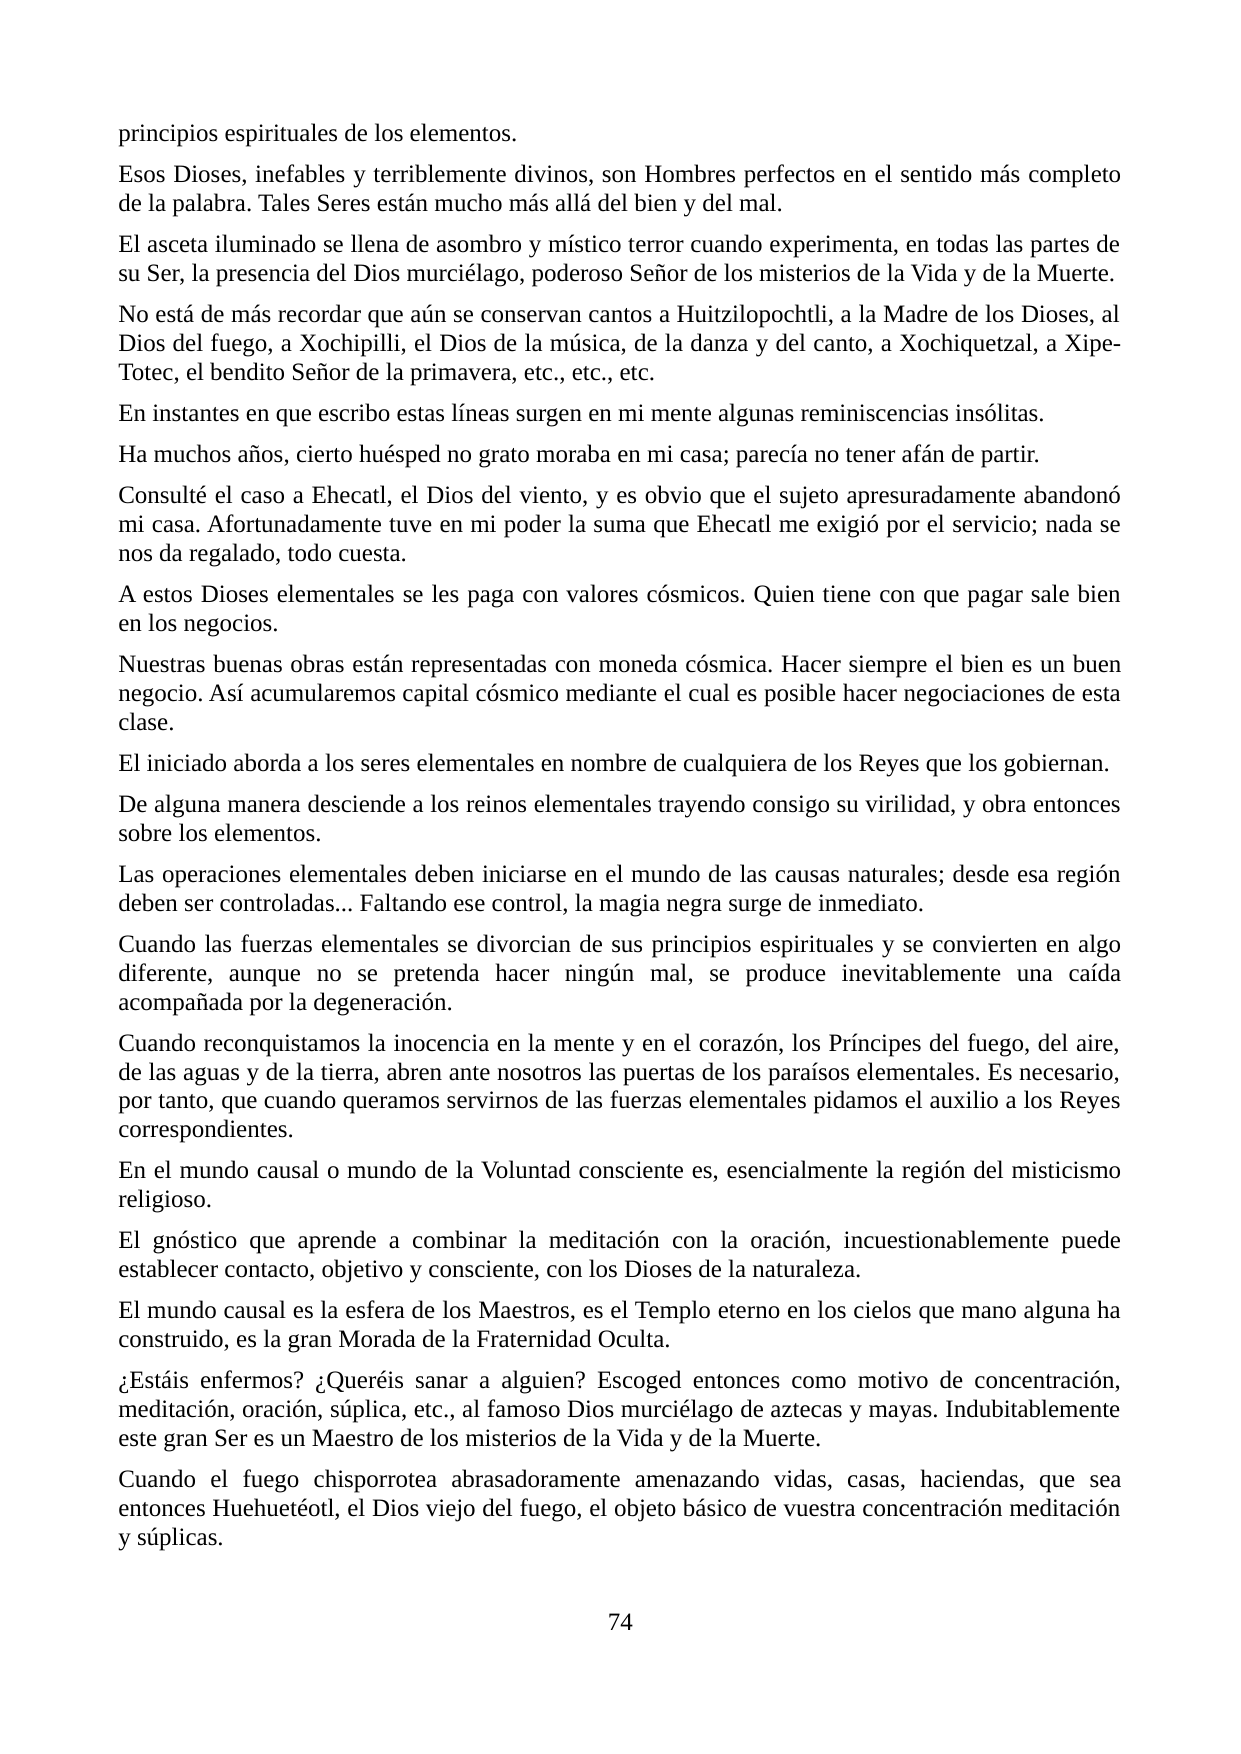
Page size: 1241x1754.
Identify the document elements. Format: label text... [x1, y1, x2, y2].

text A estos Dioses elementales se les paga con valores cósmicos. Quien tiene con que pagar sale bien en los negocios. [118, 579, 1122, 637]
text ¿Estáis enfermos? ¿Queréis sanar a alguien? Escoged entonces como motivo de concentración, meditación, oración, súplica, etc., al famoso Dios murciélago de aztecas y mayas. Indubitablemente este gran Ser es un Maestro de los misterios de la Vida y de la Muerte. [118, 1366, 1122, 1452]
text De alguna manera desciende a los reinos elementales trayendo consigo su virilidad, y obra entonces sobre los elementos. [118, 789, 1122, 847]
text Esos Dioses, inefables y terriblemente divinos, son Hombres perfectos en el sentido más completo de la palabra. Tales Seres están mucho más allá del bien y del mal. [118, 159, 1122, 217]
text El iniciado aborda a los seres elementales en nombre de cualquiera de los Reyes que los gobiernan. [118, 748, 1122, 777]
text El gnóstico que aprende a combinar la meditación con la oración, incuestionablemente puede establecer contacto, objetivo y consciente, con los Dioses de la naturaleza. [118, 1226, 1122, 1283]
text Las operaciones elementales deben iniciarse en el mundo de las causas naturales; desde esa región deben ser controladas... Faltando ese control, la magia negra surge de inmediato. [118, 859, 1122, 917]
text Cuando las fuerzas elementales se divorcian de sus principios espirituales y se convierten en algo diferente, aunque no se pretenda hacer ningún mal, se produce inevitablemente una caída acompañada por la degeneración. [118, 929, 1122, 1016]
text Cuando reconquistamos la inocencia en la mente y en el corazón, los Príncipes del fuego, del aire, de las aguas y de la tierra, abren ante nosotros las puertas de los paraísos elementales. Es necesario, por tanto, que cuando queramos servirnos de las fuerzas elementales pidamos el auxilio a los Reyes correspondientes. [118, 1028, 1122, 1143]
text El mundo causal es la esfera de los Maestros, es el Templo eterno en los cielos que mano alguna ha construido, es la gran Morada de la Fraternidad Oculta. [118, 1296, 1122, 1353]
text En instantes en que escribo estas líneas surgen en mi mente algunas reminiscencias insólitas. [118, 398, 1122, 427]
text Nuestras buenas obras están representadas con moneda cósmica. Hacer siempre el bien es un buen negocio. Así acumularemos capital cósmico mediante el cual es posible hacer negociaciones de esta clase. [118, 649, 1122, 736]
text No está de más recordar que aún se conservan cantos a Huitzilopochtli, a la Madre de los Dioses, al Dios del fuego, a Xochipilli, el Dios de la música, de la danza y del canto, a Xochiquetzal, a Xipe-Totec, el bendito Señor de la primavera, etc., etc., etc. [118, 299, 1122, 386]
text Consulté el caso a Ehecatl, el Dios del viento, y es obvio que el sujeto apresuradamente abandonó mi casa. Afortunadamente tuve en mi poder la suma que Ehecatl me exigió por el servicio; nada se nos da regalado, todo cuesta. [118, 481, 1122, 567]
text Cuando el fuego chisporrotea abrasadoramente amenazando vidas, casas, haciendas, que sea entonces Huehuetéotl, el Dios viejo del fuego, el objeto básico de vuestra concentración meditación y súplicas. [118, 1464, 1122, 1551]
text El asceta iluminado se llena de asombro y místico terror cuando experimenta, en todas las partes de su Ser, la presencia del Dios murciélago, poderoso Señor de los misterios de la Vida y de la Muerte. [118, 229, 1122, 287]
text principios espirituales de los elementos. [118, 118, 1122, 147]
text Ha muchos años, cierto huésped no grato moraba en mi casa; parecía no tener afán de partir. [118, 439, 1122, 468]
text En el mundo causal o mundo de la Voluntad consciente es, esencialmente la región del misticismo religioso. [118, 1156, 1122, 1213]
